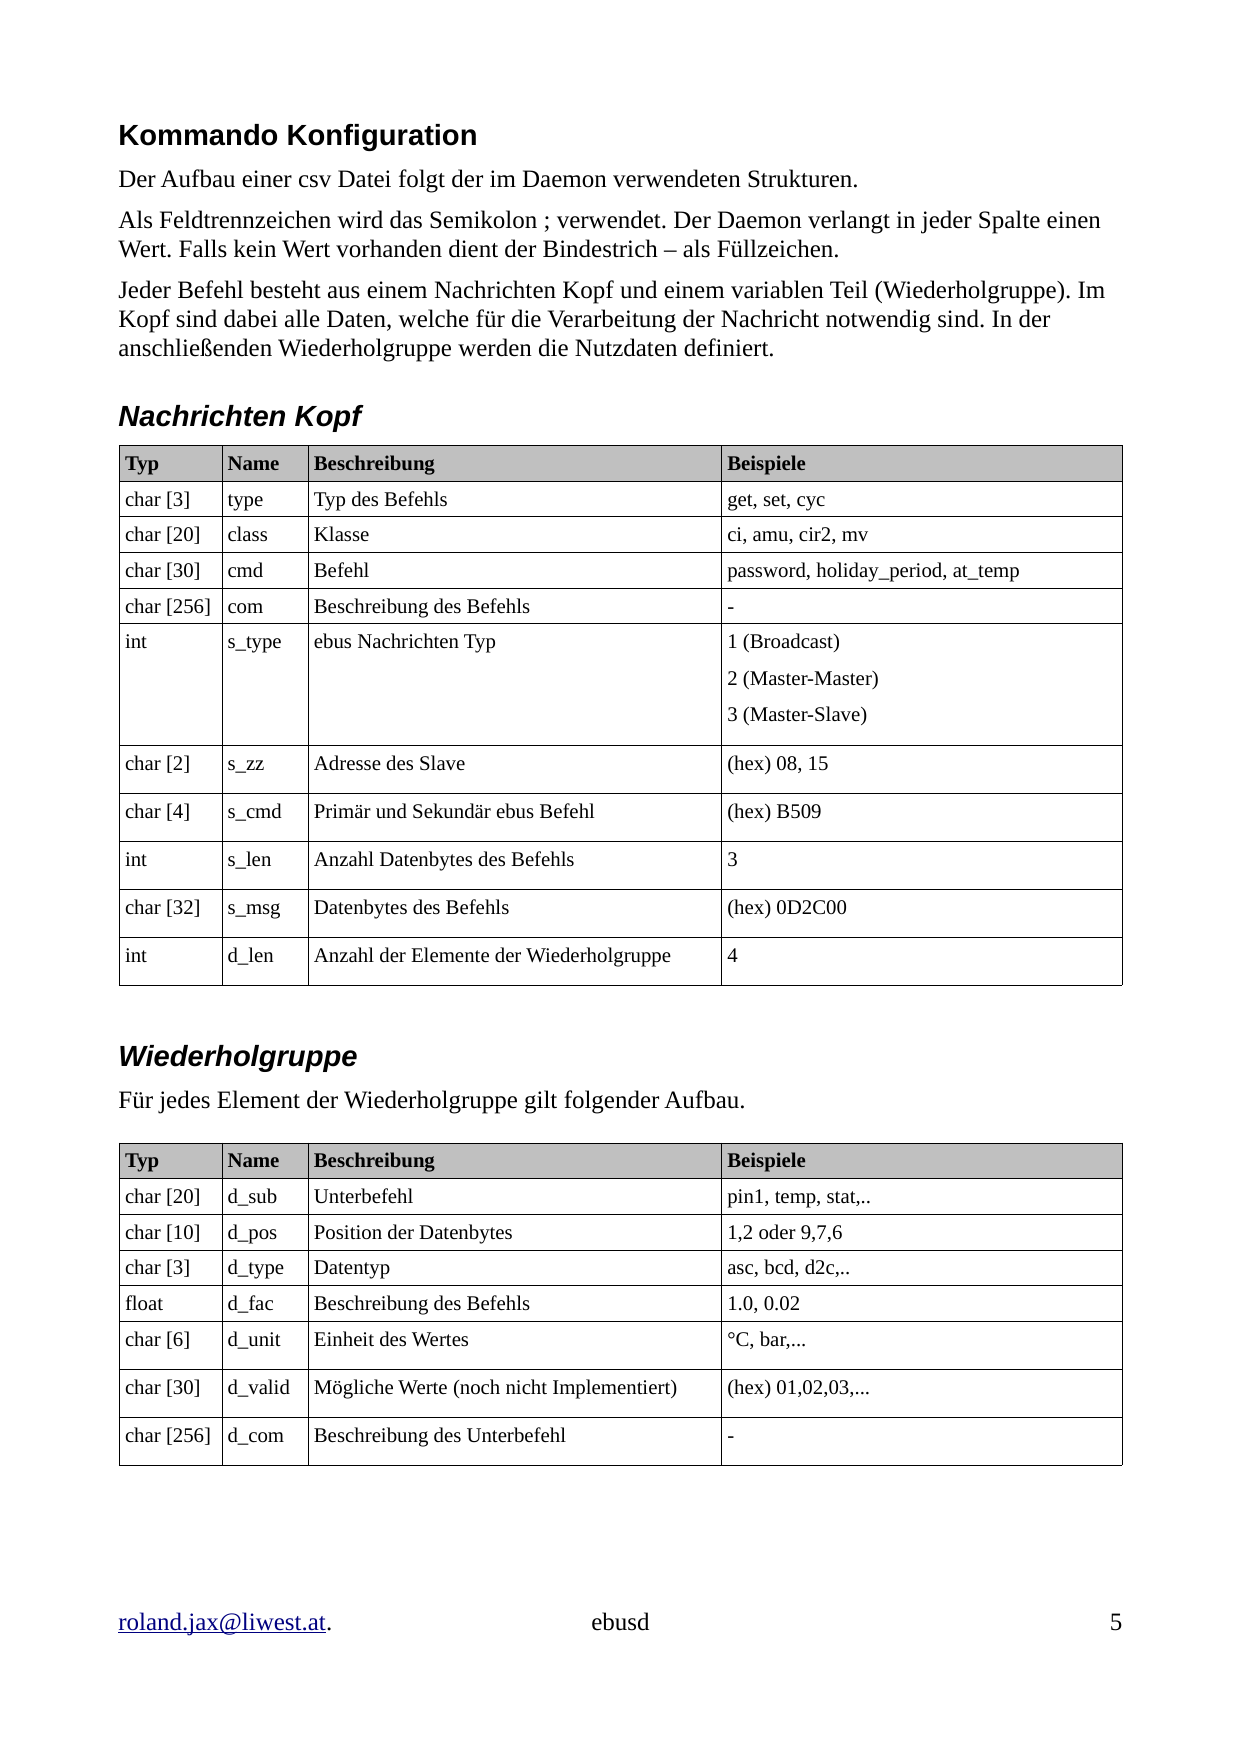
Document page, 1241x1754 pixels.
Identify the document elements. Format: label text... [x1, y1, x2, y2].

table_cell d_valid [223, 1370, 308, 1417]
subtitle Nachrichten Kopf [118, 399, 1122, 433]
table_header Beispiele [722, 446, 1122, 481]
table_cell char [32] [120, 890, 222, 937]
table_cell Einheit des Wertes [309, 1322, 721, 1369]
table_header Beispiele [722, 1144, 1122, 1178]
table_cell char [6] [120, 1322, 222, 1369]
table_cell Primär und Sekundär ebus Befehl [309, 794, 721, 841]
table_cell class [223, 517, 308, 552]
table_cell ci, amu, cir2, mv [722, 517, 1122, 552]
table_cell s_msg [223, 890, 308, 937]
table_cell char [30] [120, 553, 222, 588]
table_cell d_unit [223, 1322, 308, 1369]
table_cell Befehl [309, 553, 721, 588]
table_cell Datentyp [309, 1251, 721, 1285]
table_cell char [10] [120, 1215, 222, 1249]
table_cell 4 [722, 938, 1122, 985]
table_cell char [3] [120, 1251, 222, 1285]
table_cell int [120, 938, 222, 985]
table_cell char [256] [120, 1418, 222, 1465]
table_cell pin1, temp, stat,.. [722, 1179, 1122, 1214]
table_cell d_sub [223, 1179, 308, 1214]
table_cell d_com [223, 1418, 308, 1465]
subtitle Wiederholgruppe [118, 1039, 1122, 1073]
table_header Name [223, 446, 308, 481]
table_cell d_fac [223, 1286, 308, 1321]
table_cell char [2] [120, 746, 222, 793]
table_cell char [20] [120, 1179, 222, 1214]
table_cell d_pos [223, 1215, 308, 1249]
table_cell Unterbefehl [309, 1179, 721, 1214]
table_cell Beschreibung des Befehls [309, 1286, 721, 1321]
table_cell 1.0, 0.02 [722, 1286, 1122, 1321]
table_cell 1 (Broadcast) 2 (Master-Master) 3 (Master-Slave) [722, 624, 1122, 744]
table_cell s_cmd [223, 794, 308, 841]
table_cell d_len [223, 938, 308, 985]
table_cell s_type [223, 624, 308, 744]
table_header Name [223, 1144, 308, 1178]
table_cell password, holiday_period, at_temp [722, 553, 1122, 588]
table_cell Beschreibung des Befehls [309, 589, 721, 623]
table_header Typ [120, 1144, 222, 1178]
table_cell (hex) 08, 15 [722, 746, 1122, 793]
table_cell ebus Nachrichten Typ [309, 624, 721, 744]
table_header Beschreibung [309, 446, 721, 481]
table_cell char [30] [120, 1370, 222, 1417]
table_cell char [4] [120, 794, 222, 841]
table_cell s_len [223, 842, 308, 889]
table_cell Anzahl Datenbytes des Befehls [309, 842, 721, 889]
table_cell cmd [223, 553, 308, 588]
text Für jedes Element der Wiederholgruppe gilt folgender Aufbau. [118, 1085, 1122, 1114]
table_cell (hex) B509 [722, 794, 1122, 841]
table_cell char [256] [120, 589, 222, 623]
table_cell - [722, 1418, 1122, 1465]
text Als Feldtrennzeichen wird das Semikolon ; verwendet. Der Daemon verlangt in jeder Spalte einen Wert. Falls kein Wert vorhanden dient der Bindestrich – als Füllzeichen. [118, 205, 1122, 263]
table_cell int [120, 624, 222, 744]
table_cell (hex) 01,02,03,... [722, 1370, 1122, 1417]
table_cell (hex) 0D2C00 [722, 890, 1122, 937]
table_cell Mögliche Werte (noch nicht Implementiert) [309, 1370, 721, 1417]
table_cell 3 [722, 842, 1122, 889]
table_cell Anzahl der Elemente der Wiederholgruppe [309, 938, 721, 985]
table_cell °C, bar,... [722, 1322, 1122, 1369]
text Der Aufbau einer csv Datei folgt der im Daemon verwendeten Strukturen. [118, 164, 1122, 193]
table_cell d_type [223, 1251, 308, 1285]
table_cell 1,2 oder 9,7,6 [722, 1215, 1122, 1249]
text Jeder Befehl besteht aus einem Nachrichten Kopf und einem variablen Teil (Wiederholgruppe). Im Kopf sind dabei alle Daten, welche für die Verarbeitung der Nachricht notwendig sind. In der anschließenden Wiederholgruppe werden die Nutzdaten definiert. [118, 275, 1122, 362]
table_cell - [722, 589, 1122, 623]
table_cell Klasse [309, 517, 721, 552]
table_cell get, set, cyc [722, 482, 1122, 516]
table_cell Position der Datenbytes [309, 1215, 721, 1249]
table_header Typ [120, 446, 222, 481]
subtitle Kommando Konfiguration [118, 118, 1122, 152]
table_cell asc, bcd, d2c,.. [722, 1251, 1122, 1285]
table_cell Datenbytes des Befehls [309, 890, 721, 937]
table_cell char [3] [120, 482, 222, 516]
table_header Beschreibung [309, 1144, 721, 1178]
table_cell type [223, 482, 308, 516]
table_cell float [120, 1286, 222, 1321]
table_cell Adresse des Slave [309, 746, 721, 793]
table_cell Beschreibung des Unterbefehl [309, 1418, 721, 1465]
table_cell com [223, 589, 308, 623]
table_cell Typ des Befehls [309, 482, 721, 516]
table_cell char [20] [120, 517, 222, 552]
table_cell s_zz [223, 746, 308, 793]
table_cell int [120, 842, 222, 889]
